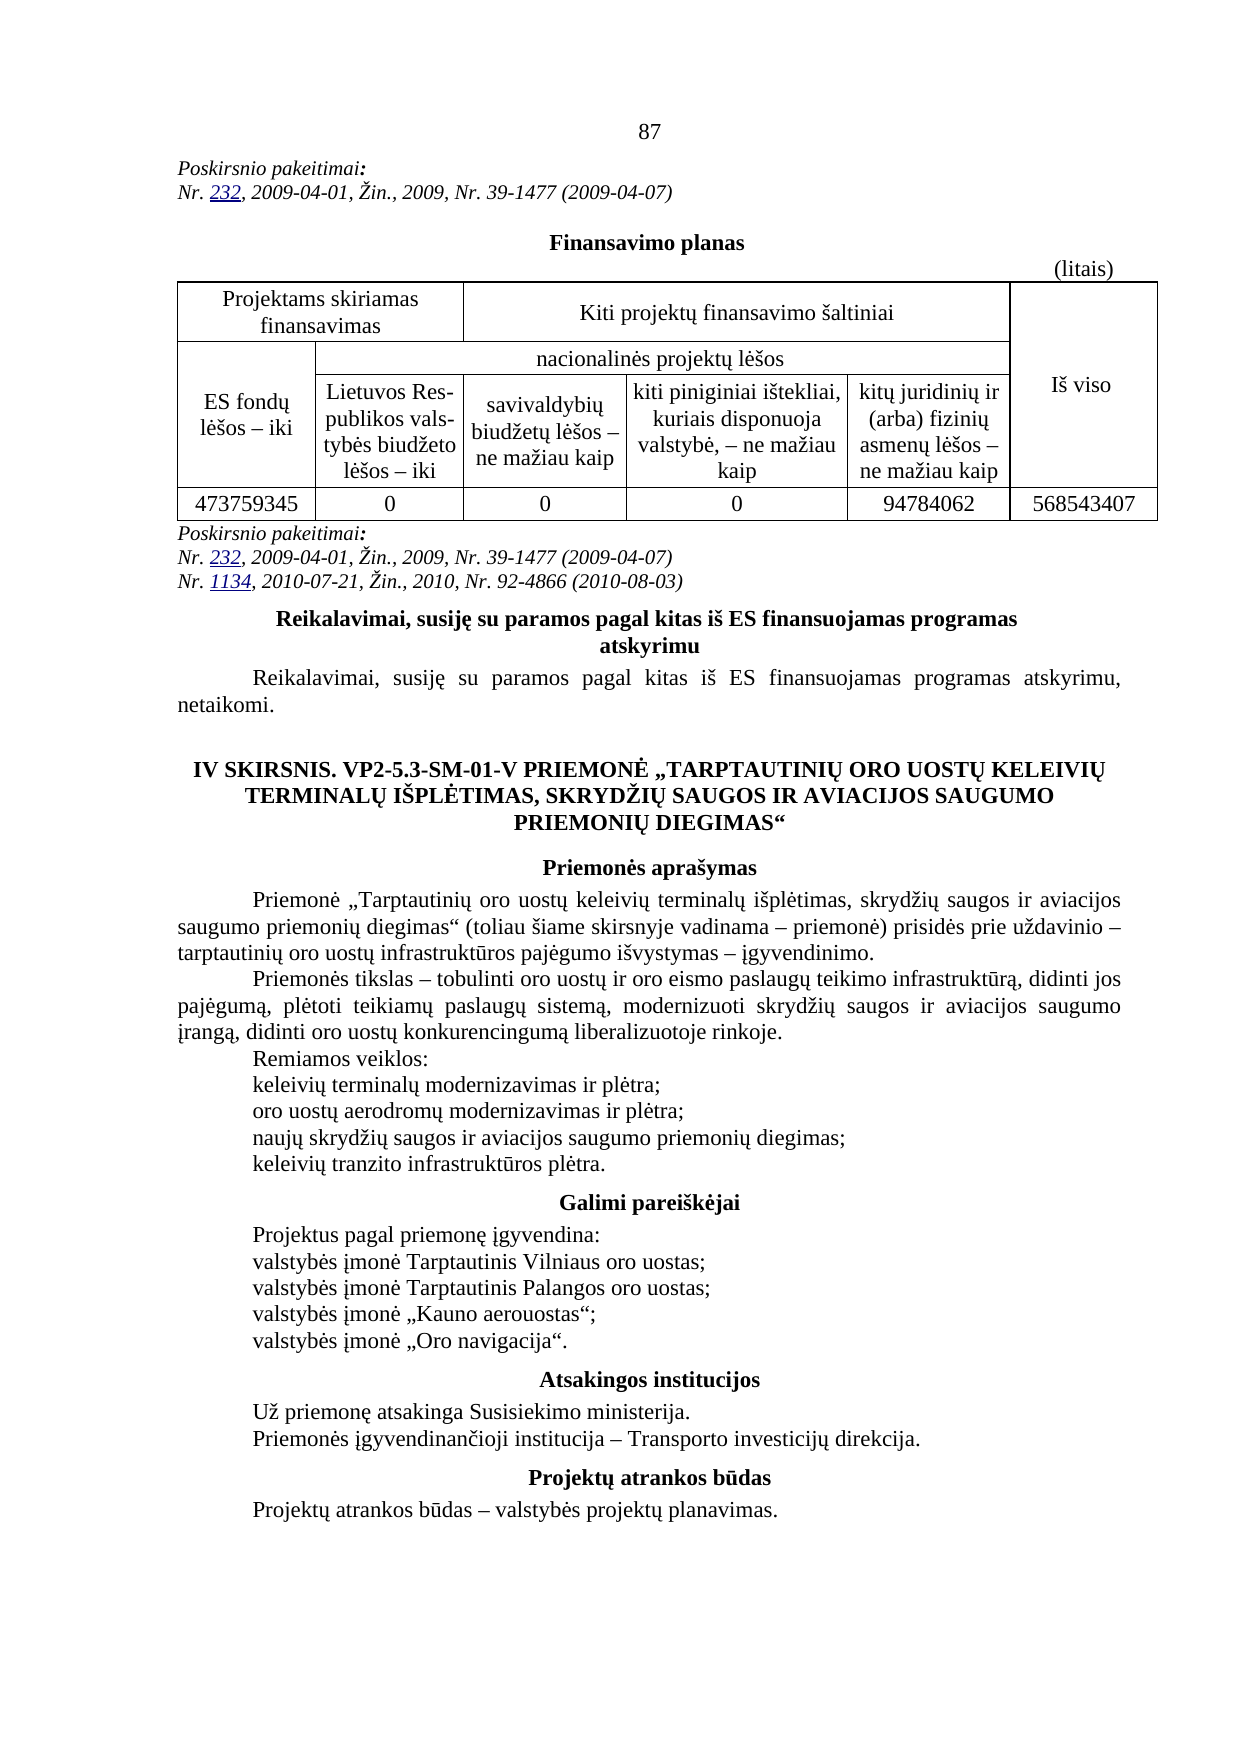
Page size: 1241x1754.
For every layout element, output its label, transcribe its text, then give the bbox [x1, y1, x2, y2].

text (litais) [177, 255, 1114, 281]
text oro uostų aerodromų modernizavimas ir plėtra; [177, 1097, 1122, 1124]
text Už priemonę atsakinga Susisiekimo ministerija. [177, 1398, 1122, 1425]
table_cell 568543407 [1011, 488, 1157, 520]
text valstybės įmonė Tarptautinis Palangos oro uostas; [177, 1274, 1122, 1301]
table_cell 94784062 [848, 488, 1009, 520]
text Priemonės įgyvendinančioji institucija – Transporto investicijų direkcija. [177, 1425, 1122, 1451]
text valstybės įmonė Tarptautinis Vilniaus oro uostas; [177, 1248, 1122, 1274]
table_cell 0 [464, 488, 626, 520]
table_cell 473759345 [178, 488, 315, 520]
text Nr. 232, 2009-04-01, Žin., 2009, Nr. 39-1477 (2009-04-07) [177, 545, 1122, 569]
text Nr. 232, 2009-04-01, Žin., 2009, Nr. 39-1477 (2009-04-07) [177, 180, 1122, 204]
table_cell savivaldybių biudžetų lėšos – ne mažiau kaip [464, 375, 626, 487]
text Atsakingos institucijos [177, 1366, 1122, 1392]
text Galimi pareiškėjai [177, 1189, 1122, 1215]
text Reikalavimai, susiję su paramos pagal kitas iš ES finansuojamas programas atskyrimu, netaikomi. [177, 664, 1122, 717]
text Priemonės tikslas – tobulinti oro uostų ir oro eismo paslaugų teikimo infrastruktūrą, didinti jos pajėgumą, plėtoti teikiamų paslaugų sistemą, modernizuoti skrydžių saugos ir aviacijos saugumo įrangą, didinti oro uostų konkurencingumą liberalizuotoje rinkoje. [177, 966, 1122, 1044]
text keleivių tranzito infrastruktūros plėtra. [177, 1150, 1122, 1176]
table_cell nacionalinės projektų lėšos [316, 342, 1009, 374]
subtitle Poskirsnio pakeitimai: [177, 521, 1122, 545]
table_cell kitų juridinių ir (arba) fizinių asmenų lėšos – ne mažiau kaip [848, 375, 1009, 487]
table_header Projektams skiriamas finansavimas [178, 283, 463, 341]
subtitle Poskirsnio pakeitimai: [177, 156, 1122, 180]
text Projektų atrankos būdas [177, 1463, 1122, 1490]
text Nr. 1134, 2010-07-21, Žin., 2010, Nr. 92-4866 (2010-08-03) [177, 569, 1122, 593]
text keleivių terminalų modernizavimas ir plėtra; [177, 1071, 1122, 1097]
text Projektų atrankos būdas – valstybės projektų planavimas. [177, 1496, 1122, 1522]
text valstybės įmonė „Kauno aerouostas“; [177, 1301, 1122, 1327]
text naujų skrydžių saugos ir aviacijos saugumo priemonių diegimas; [177, 1124, 1122, 1150]
text valstybės įmonė „Oro navigacija“. [177, 1327, 1122, 1353]
table_cell 0 [316, 488, 463, 520]
table_cell Lietuvos Res­publikos vals­tybės biudžeto lėšos – iki [316, 375, 463, 487]
table_header Kiti projektų finansavimo šaltiniai [464, 283, 1009, 341]
text Finansavimo planas [177, 229, 1122, 255]
table_cell kiti piniginiai ištekliai, kuriais disponuoja valstybė, – ne mažiau kaip [627, 375, 847, 487]
subtitle IV SKIRSNIS. VP2-5.3-SM-01-V priemonė „tarptautinių oro uostų keleivių terminalų išplėtimas, skrydžių saugos ir aviacijos saugumo priemonių diegimas“ [177, 756, 1122, 835]
table_header Iš viso [1011, 283, 1157, 487]
text Priemonės aprašymas [177, 854, 1122, 880]
table_cell 0 [627, 488, 847, 520]
text Projektus pagal priemonę įgyvendina: [177, 1221, 1122, 1248]
text Remiamos veiklos: [177, 1044, 1122, 1071]
table_cell ES fondų lėšos – iki [178, 342, 315, 487]
text Reikalavimai, susiję su paramos pagal kitas iš ES finansuojamas programas atskyrimu [177, 606, 1122, 658]
text Priemonė „Tarptautinių oro uostų keleivių terminalų išplėtimas, skrydžių saugos ir aviacijos saugumo priemonių diegimas“ (toliau šiame skirsnyje vadinama – priemonė) prisidės prie uždavinio – tarptautinių oro uostų infrastruktūros pajėgumo išvystymas – įgyvendinimo. [177, 886, 1122, 966]
